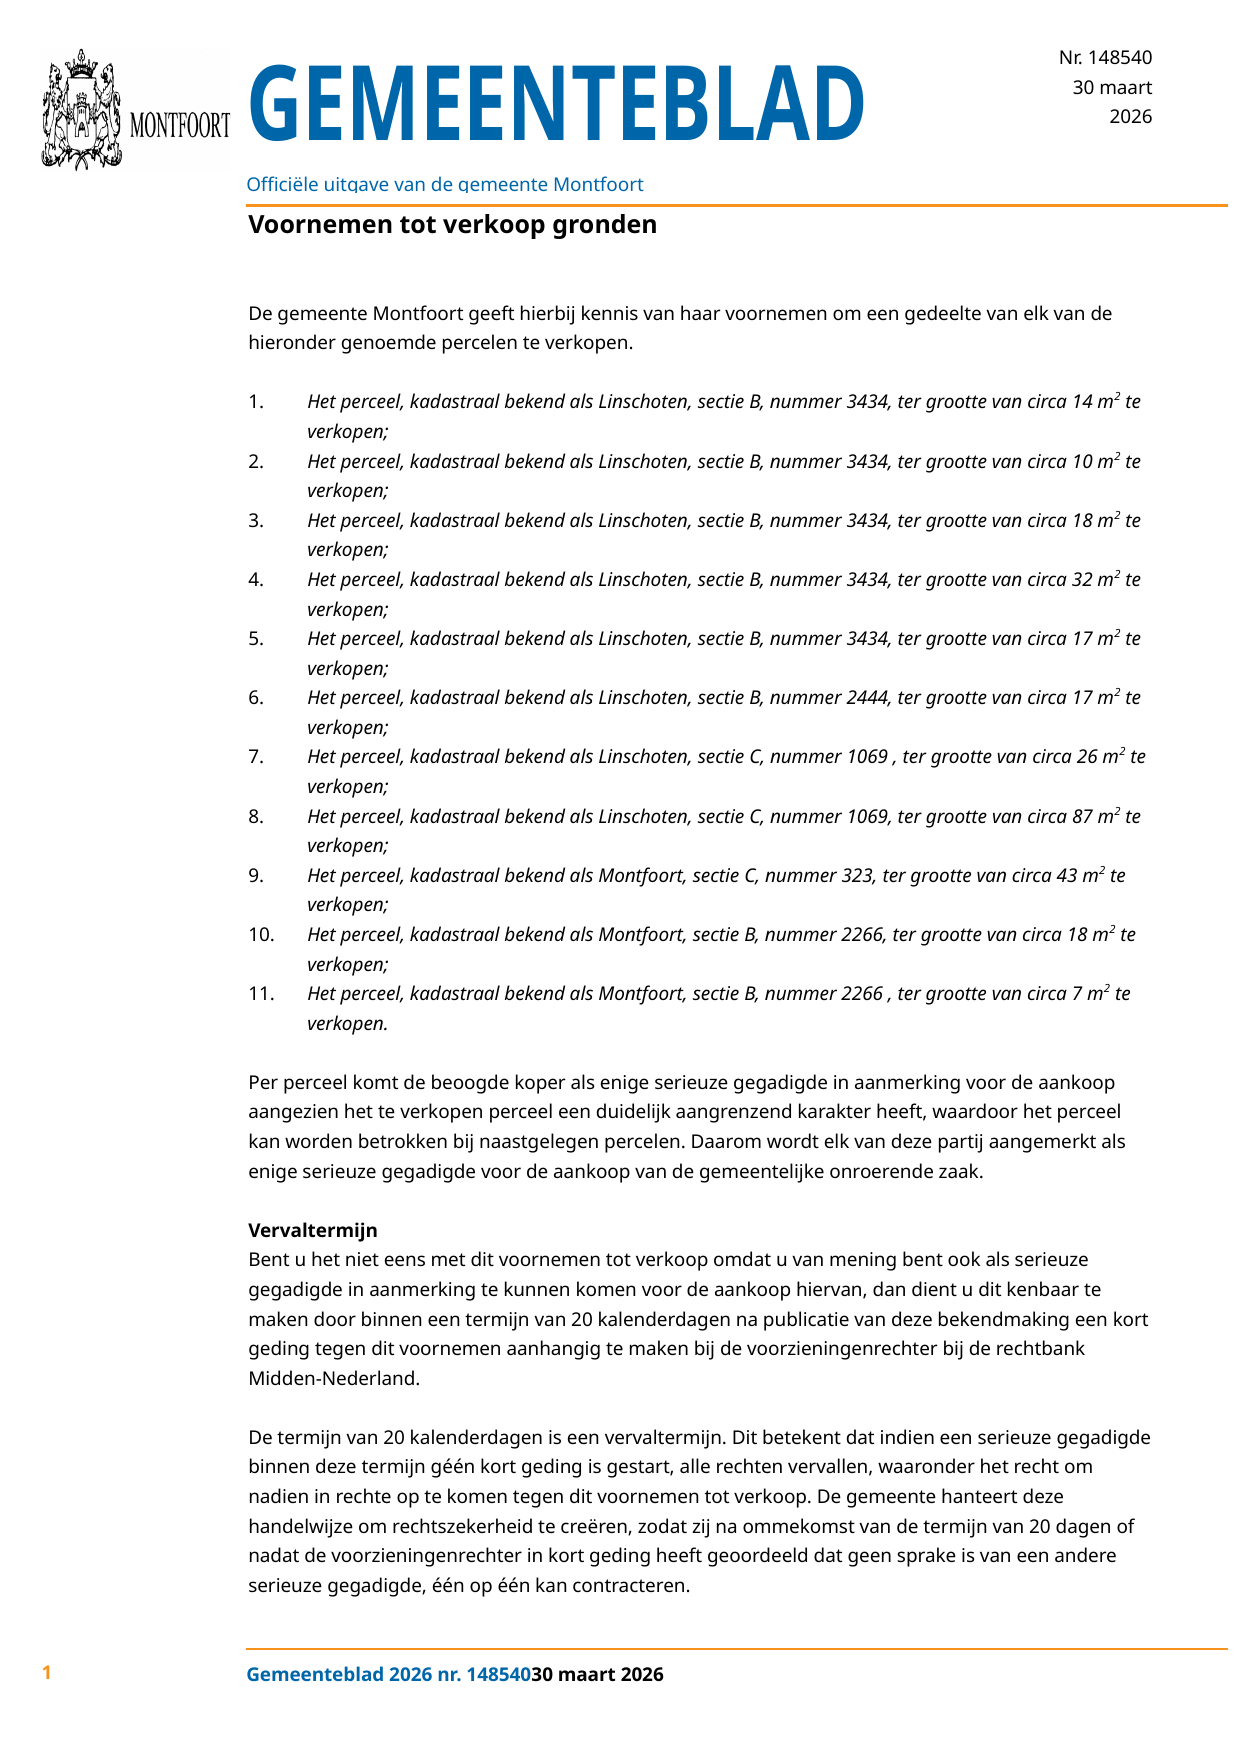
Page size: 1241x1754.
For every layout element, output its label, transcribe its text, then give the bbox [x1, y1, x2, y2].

picture [41, 47, 231, 172]
list Het perceel, kadastraal bekend als Montfoort, sectie B, nummer 2266 , ter grootte van circa 7 m2 te verkopen. [248, 980, 1152, 1036]
text De termijn van 20 kalenderdagen is een vervaltermijn. Dit betekent dat indien een serieuze gegadigde binnen deze termijn géén kort geding is gestart, alle rechten vervallen, waaronder het recht om nadien in rechte op te komen tegen dit voornemen tot verkoop. De gemeente hanteert deze handelwijze om rechtszekerheid te creëren, zodat zij na ommekomst van de termijn van 20 dagen of nadat de voorzieningenrechter in kort geding heeft geoordeeld dat geen sprake is van een andere serieuze gegadigde, één op één kan contracteren. [248, 1424, 1152, 1598]
text De gemeente Montfoort geeft hierbij kennis van haar voornemen om een gedeelte van elk van de hieronder genoemde percelen te verkopen. [248, 300, 1152, 355]
list Het perceel, kadastraal bekend als Linschoten, sectie B, nummer 3434, ter grootte van circa 32 m2 te verkopen; [248, 566, 1152, 621]
list Het perceel, kadastraal bekend als Montfoort, sectie B, nummer 2266, ter grootte van circa 18 m2 te verkopen; [248, 921, 1152, 976]
list Het perceel, kadastraal bekend als Linschoten, sectie B, nummer 3434, ter grootte van circa 14 m2 te verkopen; [248, 389, 1152, 444]
list Het perceel, kadastraal bekend als Linschoten, sectie C, nummer 1069 , ter grootte van circa 26 m2 te verkopen; [248, 744, 1152, 799]
list Het perceel, kadastraal bekend als Linschoten, sectie B, nummer 3434, ter grootte van circa 10 m2 te verkopen; [248, 448, 1152, 503]
list Het perceel, kadastraal bekend als Linschoten, sectie B, nummer 3434, ter grootte van circa 17 m2 te verkopen; [248, 625, 1152, 681]
text Per perceel komt de beoogde koper als enige serieuze gegadigde in aanmerking voor de aankoop aangezien het te verkopen perceel een duidelijk aangrenzend karakter heeft, waardoor het perceel kan worden betrokken bij naastgelegen percelen. Daarom wordt elk van deze partij aangemerkt als enige serieuze gegadigde voor de aankoop van de gemeentelijke onroerende zaak. [248, 1069, 1152, 1183]
list Het perceel, kadastraal bekend als Montfoort, sectie C, nummer 323, ter grootte van circa 43 m2 te verkopen; [248, 862, 1152, 917]
text Bent u het niet eens met dit voornemen tot verkoop omdat u van mening bent ook als serieuze gegadigde in aanmerking te kunnen komen voor de aankoop hiervan, dan dient u dit kenbaar te maken door binnen een termijn van 20 kalenderdagen na publicatie van deze bekendmaking een kort geding tegen dit voornemen aanhangig te maken bij de voorzieningenrechter bij de rechtbank Midden-Nederland. [248, 1247, 1152, 1391]
list Het perceel, kadastraal bekend als Linschoten, sectie B, nummer 3434, ter grootte van circa 18 m2 te verkopen; [248, 507, 1152, 562]
text Vervaltermijn [248, 1217, 1152, 1243]
text Voornemen tot verkoop gronden [248, 207, 1152, 241]
list Het perceel, kadastraal bekend als Linschoten, sectie B, nummer 2444, ter grootte van circa 17 m2 te verkopen; [248, 684, 1152, 740]
list Het perceel, kadastraal bekend als Linschoten, sectie C, nummer 1069, ter grootte van circa 87 m2 te verkopen; [248, 803, 1152, 858]
